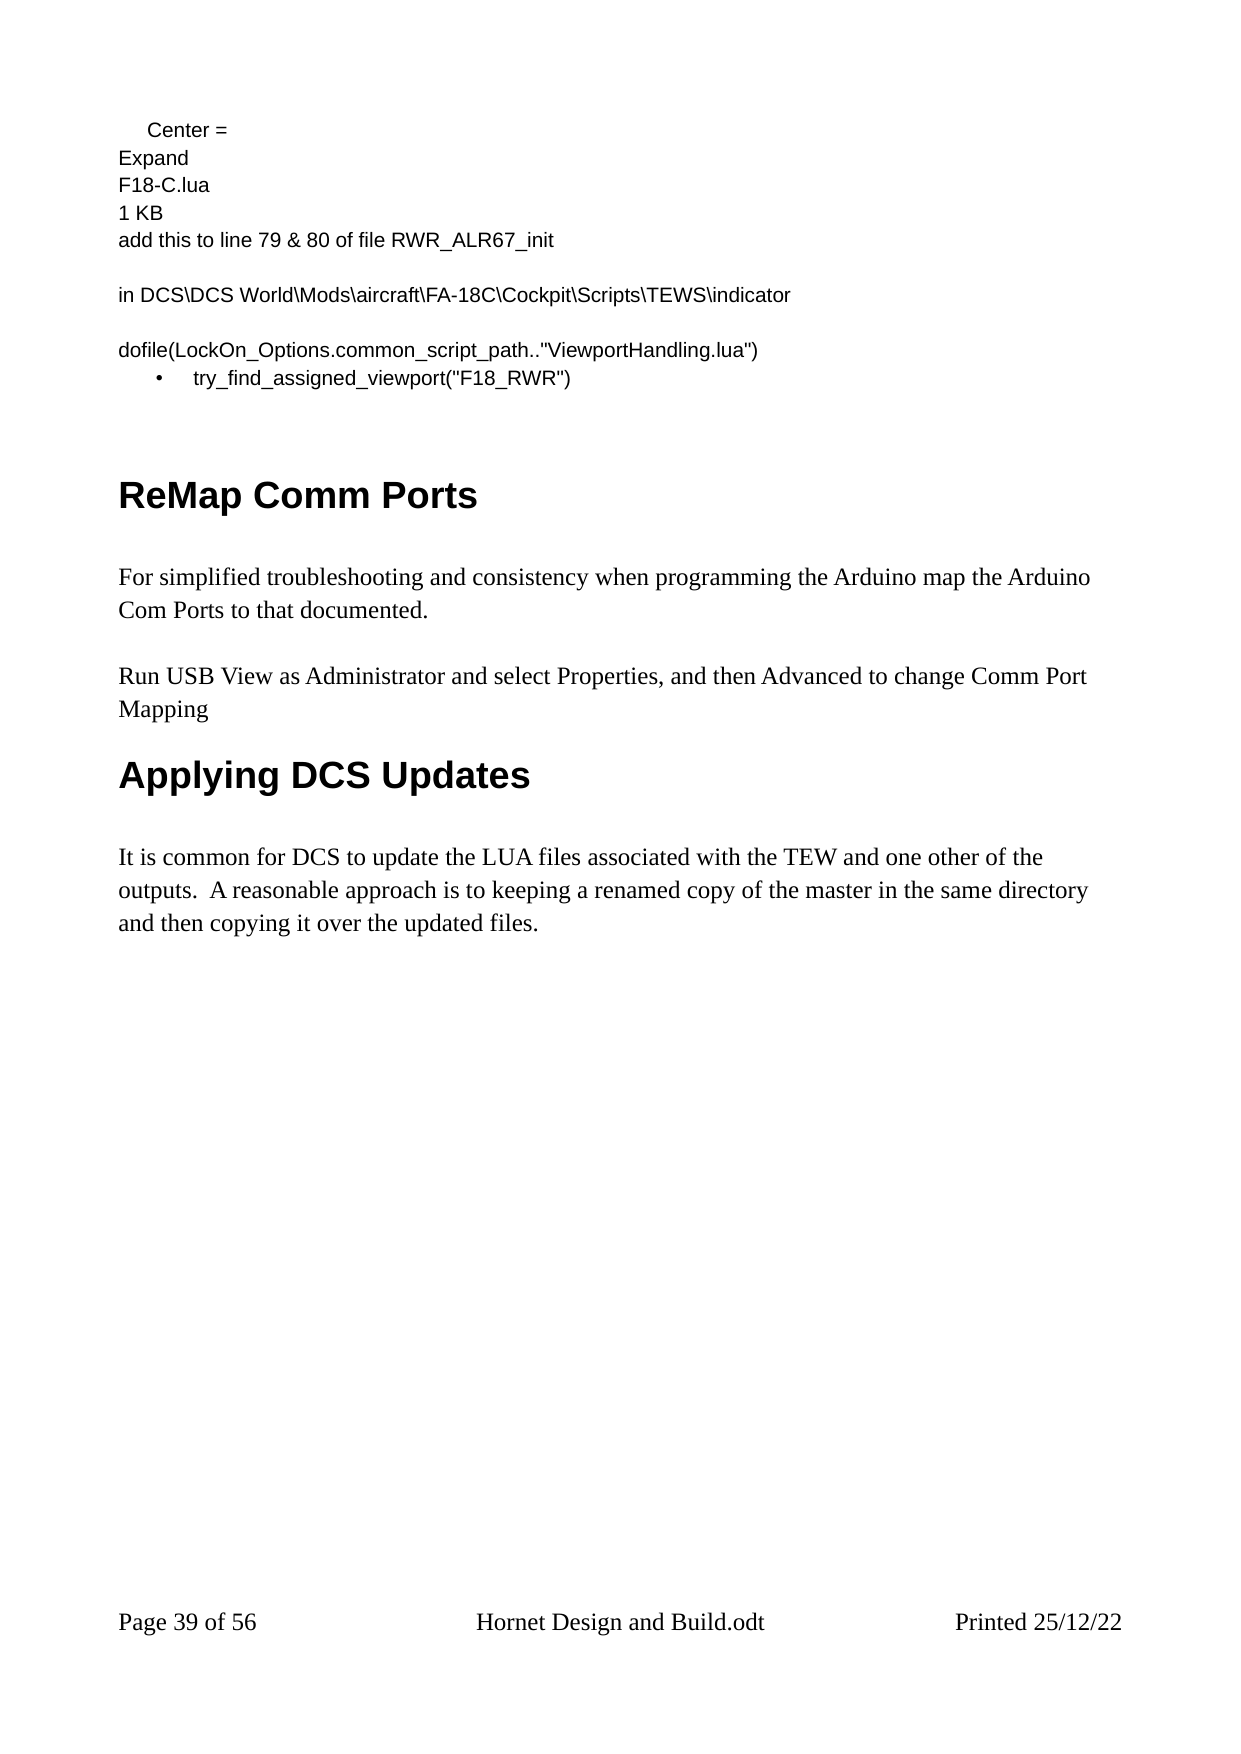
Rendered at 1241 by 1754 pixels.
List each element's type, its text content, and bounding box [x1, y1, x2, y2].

text F18-C.lua [118, 173, 1122, 197]
subtitle Applying DCS Updates [118, 752, 1122, 796]
text Run USB View as Administrator and select Properties, and then Advanced to change Comm Port Mapping [118, 661, 1122, 723]
text It is common for DCS to update the LUA files associated with the TEW and one other of the outputs. A reasonable approach is to keeping a renamed copy of the master in the same directory and then copying it over the updated files. [118, 842, 1122, 936]
subtitle ReMap Comm Ports [118, 473, 1122, 517]
text in DCS\DCS World\Mods\aircraft\FA-18C\Cockpit\Scripts\TEWS\indicator [118, 283, 1122, 307]
text For simplified troubleshooting and consistency when programming the Arduino map the Arduino Com Ports to that documented. [118, 562, 1122, 624]
list try_find_assigned_viewport("F18_RWR") [156, 366, 1122, 390]
text add this to line 79 & 80 of file RWR_ALR67_init [118, 228, 1122, 252]
text dofile(LockOn_Options.common_script_path.."ViewportHandling.lua") [118, 338, 1122, 362]
text 1 KB [118, 201, 1122, 224]
text Center = [118, 118, 1122, 142]
text Expand [118, 146, 1122, 169]
